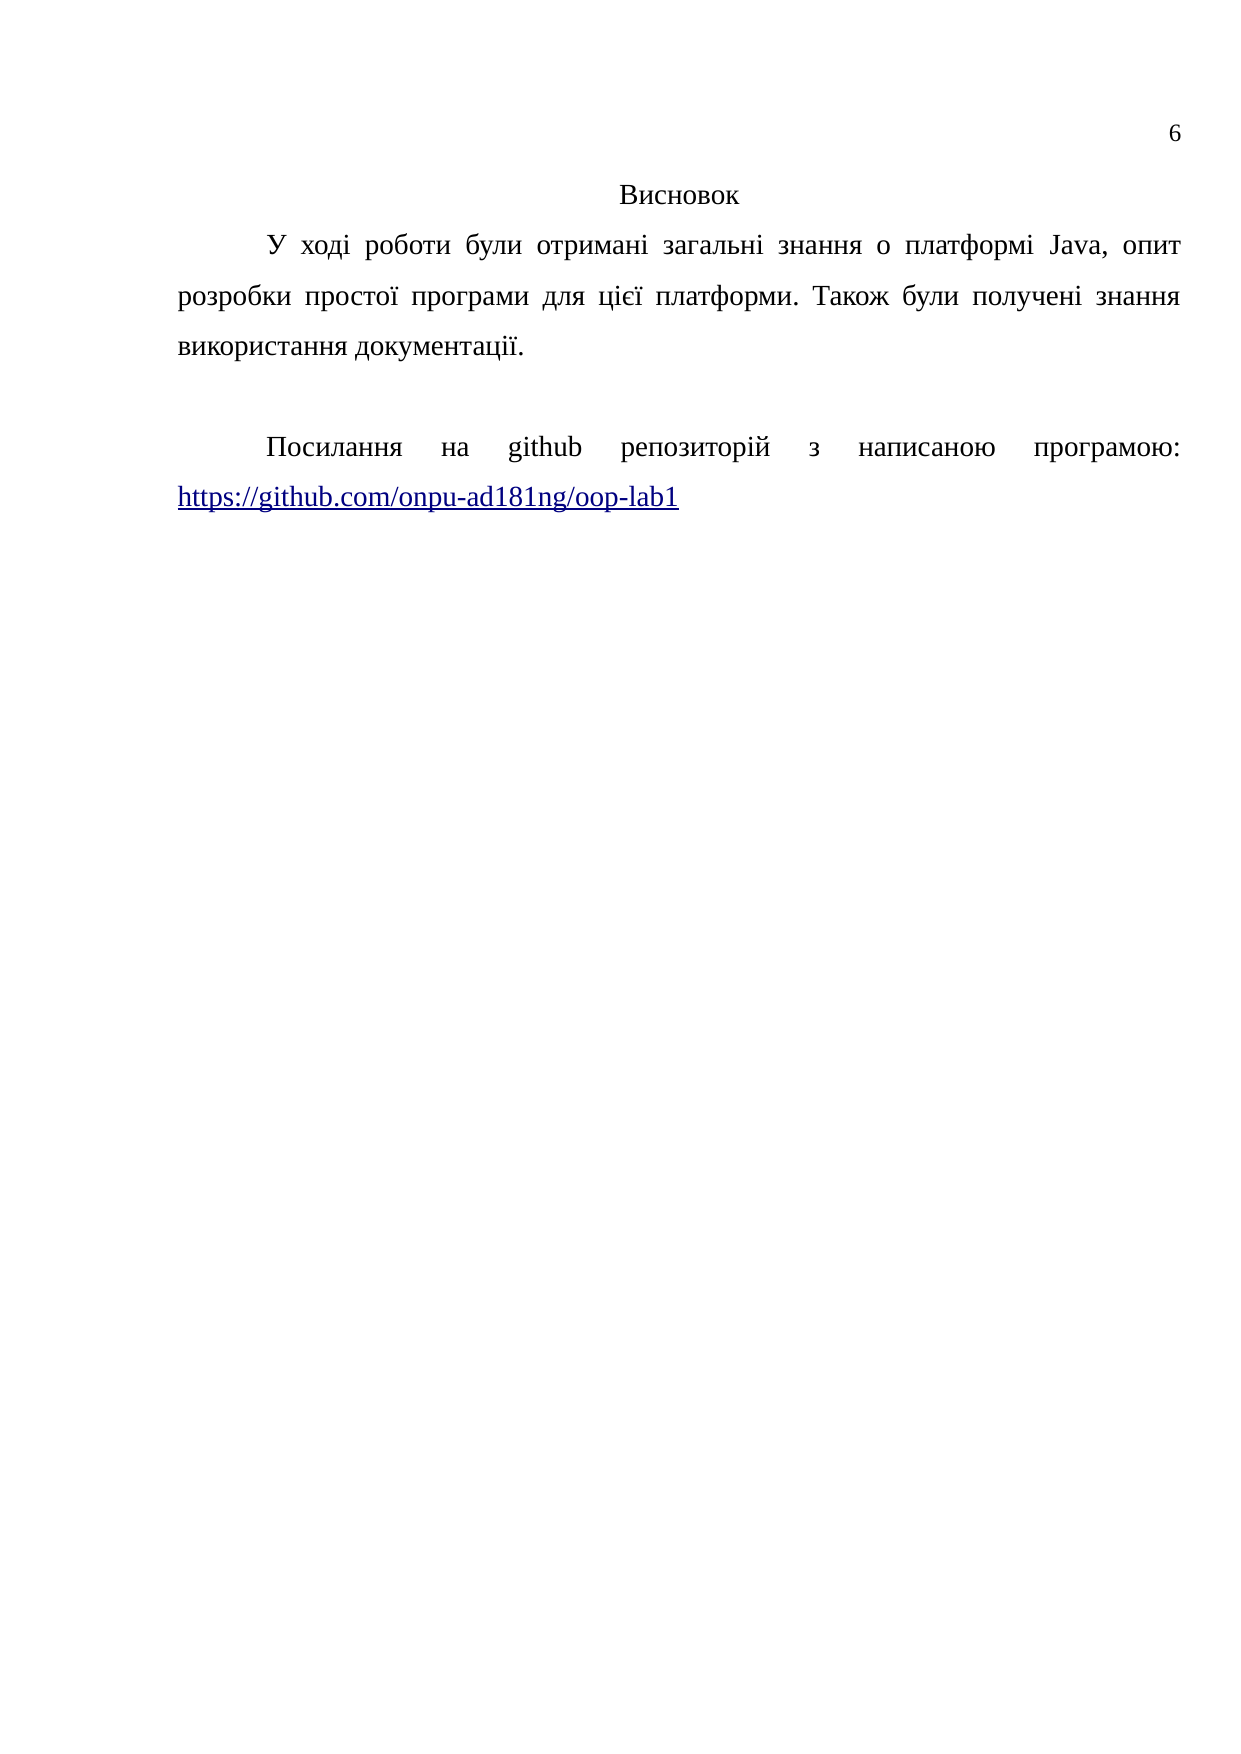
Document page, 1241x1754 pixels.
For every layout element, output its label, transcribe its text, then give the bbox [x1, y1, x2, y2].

text У ході роботи були отримані загальні знання о платформі Java, опит розробки простої програми для цієї платформи. Також були получені знання використання документації. [177, 227, 1181, 362]
subtitle Висновок [177, 177, 1181, 211]
text Посилання на github репозиторій з написаною програмою: https://github.com/onpu-ad181ng/oop-lab1 [177, 429, 1181, 512]
